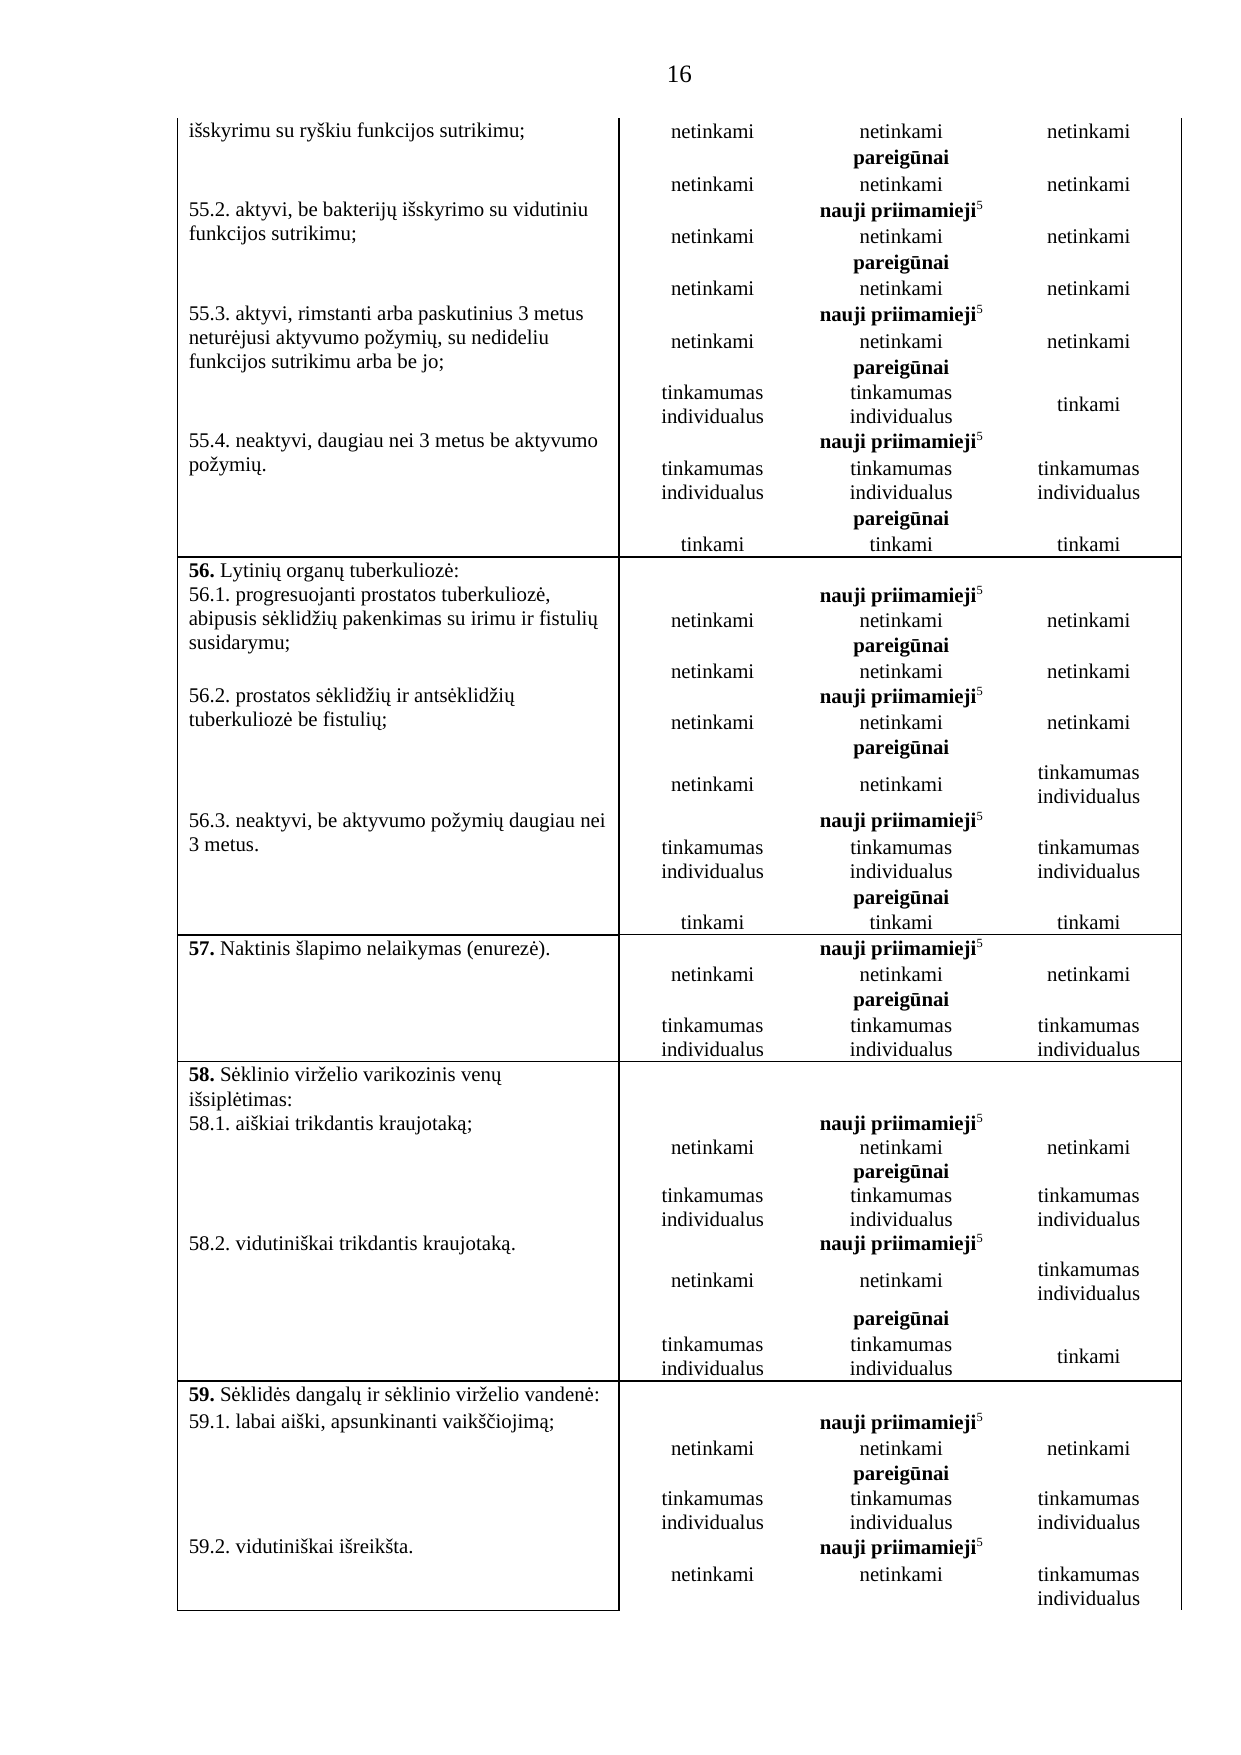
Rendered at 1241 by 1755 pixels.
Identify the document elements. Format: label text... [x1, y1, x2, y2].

table_cell [996, 808, 1181, 833]
table_cell nauji priimamieji5 [806, 1111, 996, 1134]
table_cell nauji priimamieji5 [806, 1534, 996, 1560]
table_cell tinkami [806, 530, 996, 556]
table_cell [620, 986, 806, 1011]
table_cell 56.2. prostatos sėklidžių ir antsėklidžių tuberkuliozė be fistulių; [178, 683, 618, 808]
table_cell 58. Sėklinio virželio varikozinis venų išsiplėtimas: [178, 1062, 618, 1111]
table_cell netinkami [996, 608, 1181, 633]
table_cell netinkami [806, 1560, 996, 1610]
table_cell nauji priimamieji5 [806, 197, 996, 223]
table_cell [996, 582, 1181, 607]
table_cell nauji priimamieji5 [806, 808, 996, 833]
table_cell nauji priimamieji5 [806, 582, 996, 607]
table_cell [996, 986, 1181, 1011]
table_cell [620, 1460, 806, 1486]
table_cell netinkami [620, 1135, 806, 1159]
table_cell netinkami [806, 760, 996, 808]
table_cell tinkami [620, 909, 806, 934]
table_cell pareigūnai [806, 1305, 996, 1330]
table_cell 58.1. aiškiai trikdantis kraujotaką; [178, 1111, 618, 1231]
table_cell tinkamumas individualus [806, 1183, 996, 1231]
table_cell [620, 683, 806, 709]
table_cell [620, 1305, 806, 1330]
table_cell nauji priimamieji5 [806, 1409, 996, 1434]
table_cell [620, 734, 806, 759]
table_cell [620, 1409, 806, 1434]
table_cell tinkamumas individualus [806, 1486, 996, 1534]
table_cell netinkami [806, 1255, 996, 1304]
table_cell netinkami [806, 658, 996, 683]
table_cell pareigūnai [806, 249, 996, 275]
table_cell [620, 197, 806, 223]
table_cell [996, 1460, 1181, 1486]
table_cell netinkami [620, 760, 806, 808]
table_cell netinkami [996, 960, 1181, 986]
table_cell nauji priimamieji5 [806, 428, 996, 454]
table_cell tinkamumas individualus [996, 454, 1181, 504]
table_cell netinkami [996, 1435, 1181, 1460]
table_cell netinkami [620, 223, 806, 249]
table_cell [996, 1159, 1181, 1183]
table_cell tinkamumas individualus [620, 1486, 806, 1534]
table_cell netinkami [620, 275, 806, 301]
table_cell [996, 249, 1181, 275]
table_cell pareigūnai [806, 734, 996, 759]
table_cell pareigūnai [806, 144, 996, 170]
table_cell tinkamumas individualus [620, 833, 806, 883]
table_cell 55.2. aktyvi, be bakterijų išskyrimo su vidutiniu funkcijos sutrikimu; [178, 197, 618, 301]
table_cell [996, 883, 1181, 909]
table_cell netinkami [620, 1255, 806, 1304]
table_cell nauji priimamieji5 [806, 935, 996, 960]
table_cell tinkamumas individualus [996, 1486, 1181, 1534]
table_cell tinkamumas individualus [996, 760, 1181, 808]
table_cell netinkami [620, 328, 806, 354]
table_cell nauji priimamieji5 [806, 683, 996, 709]
table_cell netinkami [806, 1135, 996, 1159]
table_cell pareigūnai [806, 633, 996, 658]
table_cell [620, 249, 806, 275]
table_cell tinkamumas individualus [996, 1560, 1181, 1610]
table_cell tinkami [996, 1330, 1181, 1380]
table_cell 55.4. neaktyvi, daugiau nei 3 metus be aktyvumo požymių. [178, 428, 618, 556]
table_cell [620, 935, 806, 960]
table_cell netinkami [620, 709, 806, 734]
table_cell netinkami [996, 275, 1181, 301]
table_cell netinkami [620, 118, 806, 144]
table_cell netinkami [996, 1135, 1181, 1159]
table_cell netinkami [806, 118, 996, 144]
table_cell [996, 301, 1181, 327]
table_cell netinkami [806, 170, 996, 197]
table_cell tinkamumas individualus [620, 1183, 806, 1231]
table_cell netinkami [620, 608, 806, 633]
table_cell tinkamumas individualus [996, 833, 1181, 883]
table_cell 56.1. progresuojanti prostatos tuberkuliozė, abipusis sėklidžių pakenkimas su irimu ir fistulių susidarymu; [178, 582, 618, 683]
table_cell tinkami [996, 530, 1181, 556]
table_cell [996, 144, 1181, 170]
table_cell tinkamumas individualus [806, 380, 996, 428]
table_cell [620, 1382, 1181, 1409]
table_cell [996, 935, 1181, 960]
table_cell tinkami [996, 909, 1181, 934]
table_cell netinkami [996, 658, 1181, 683]
table_cell netinkami [620, 1435, 806, 1460]
table_cell netinkami [806, 1435, 996, 1460]
table_cell [996, 428, 1181, 454]
table_cell [996, 504, 1181, 530]
table_cell nauji priimamieji5 [806, 1231, 996, 1255]
table_cell netinkami [996, 328, 1181, 354]
table_cell pareigūnai [806, 1159, 996, 1183]
table_cell 57. Naktinis šlapimo nelaikymas (enurezė). [178, 936, 618, 1061]
table_cell [620, 428, 806, 454]
table_cell 59.1. labai aiški, apsunkinanti vaikščiojimą; [178, 1409, 618, 1534]
table_cell [996, 734, 1181, 759]
table_cell tinkami [996, 380, 1181, 428]
table_cell tinkamumas individualus [996, 1255, 1181, 1304]
table_cell tinkamumas individualus [806, 1330, 996, 1380]
table_cell [620, 301, 806, 327]
table_cell netinkami [996, 118, 1181, 144]
table_cell netinkami [806, 709, 996, 734]
table_cell [996, 1534, 1181, 1560]
table_cell [996, 633, 1181, 658]
table_cell netinkami [620, 1560, 806, 1610]
table_cell [996, 1409, 1181, 1434]
table_cell 55.3. aktyvi, rimstanti arba paskutinius 3 metus neturėjusi aktyvumo požymių, su nedideliu funkcijos sutrikimu arba be jo; [178, 301, 618, 428]
table_cell netinkami [996, 223, 1181, 249]
table_cell [620, 1231, 806, 1255]
table_cell [620, 883, 806, 909]
table_cell [996, 1231, 1181, 1255]
table_cell pareigūnai [806, 883, 996, 909]
table_cell 58.2. vidutiniškai trikdantis kraujotaką. [178, 1231, 618, 1380]
table_cell 59.2. vidutiniškai išreikšta. [178, 1534, 618, 1610]
table_cell pareigūnai [806, 504, 996, 530]
table_cell [620, 354, 806, 380]
table_cell [996, 683, 1181, 709]
table_cell [996, 197, 1181, 223]
table_cell netinkami [806, 960, 996, 986]
table_cell [620, 1062, 1181, 1111]
table_cell nauji priimamieji5 [806, 301, 996, 327]
table_cell netinkami [806, 608, 996, 633]
table_cell netinkami [620, 170, 806, 197]
table_cell tinkamumas individualus [806, 1011, 996, 1061]
table_cell [996, 1305, 1181, 1330]
table_cell netinkami [996, 709, 1181, 734]
table_cell tinkamumas individualus [996, 1011, 1181, 1061]
table_cell [620, 582, 806, 607]
table_cell išskyrimu su ryškiu funkcijos sutrikimu; [178, 118, 618, 197]
table_cell [620, 633, 806, 658]
table_cell tinkami [806, 909, 996, 934]
table_cell [620, 1111, 806, 1134]
table_cell [620, 1159, 806, 1183]
table_cell [620, 504, 806, 530]
table_cell pareigūnai [806, 354, 996, 380]
table_cell tinkamumas individualus [806, 833, 996, 883]
table_cell pareigūnai [806, 1460, 996, 1486]
table_cell netinkami [806, 223, 996, 249]
table_cell 59. Sėklidės dangalų ir sėklinio virželio vandenė: [178, 1382, 618, 1409]
table_cell netinkami [620, 658, 806, 683]
table_cell [620, 144, 806, 170]
table_cell tinkamumas individualus [806, 454, 996, 504]
table_cell tinkamumas individualus [620, 454, 806, 504]
table_cell tinkamumas individualus [620, 1011, 806, 1061]
table_cell pareigūnai [806, 986, 996, 1011]
table_cell 56.3. neaktyvi, be aktyvumo požymių daugiau nei 3 metus. [178, 808, 618, 934]
table_cell netinkami [806, 328, 996, 354]
table_cell [620, 808, 806, 833]
table_cell [620, 558, 1181, 582]
table_cell [996, 1111, 1181, 1134]
table_cell tinkami [620, 530, 806, 556]
table_cell netinkami [620, 960, 806, 986]
table_cell 56. Lytinių organų tuberkuliozė: [178, 558, 618, 582]
table_cell tinkamumas individualus [996, 1183, 1181, 1231]
table_cell netinkami [806, 275, 996, 301]
table_cell tinkamumas individualus [620, 380, 806, 428]
table_cell tinkamumas individualus [620, 1330, 806, 1380]
table_cell [620, 1534, 806, 1560]
table_cell [996, 354, 1181, 380]
table_cell netinkami [996, 170, 1181, 197]
